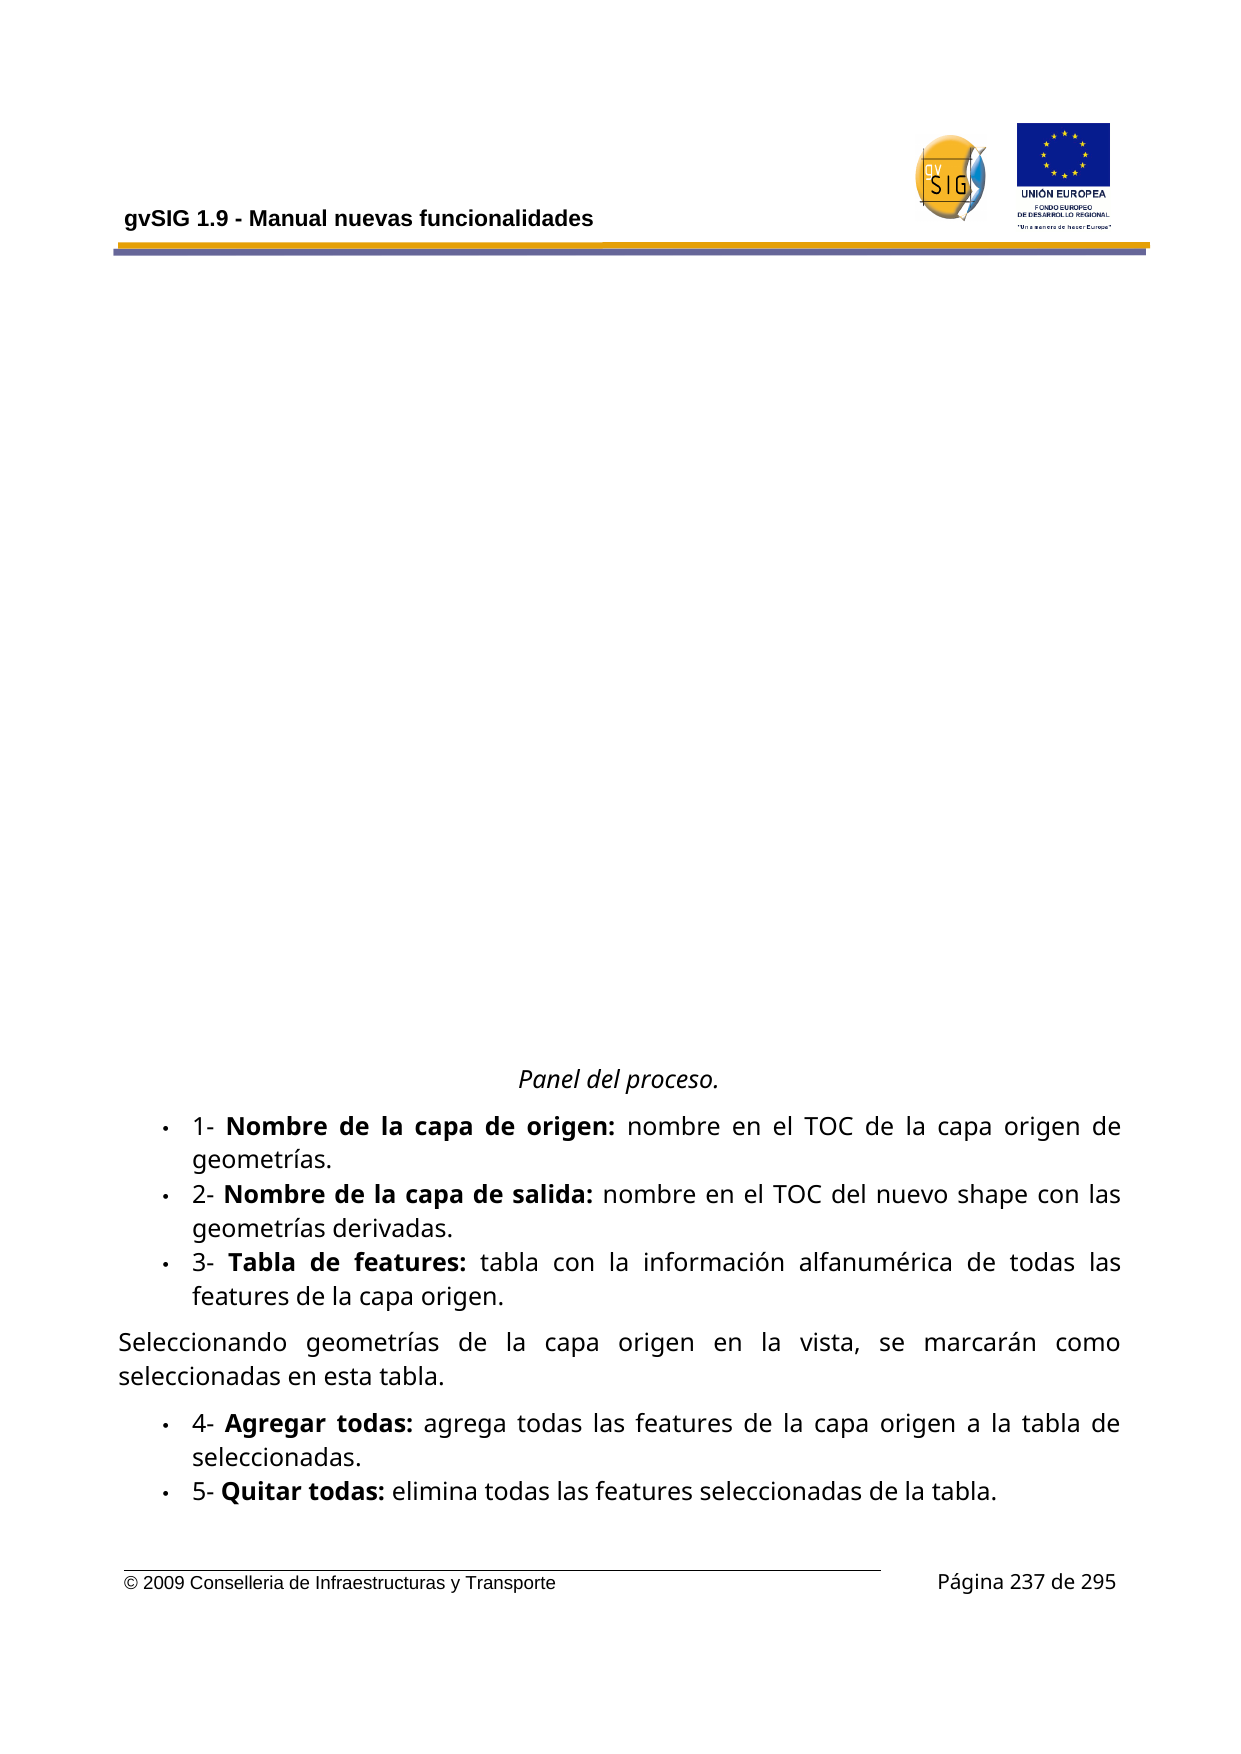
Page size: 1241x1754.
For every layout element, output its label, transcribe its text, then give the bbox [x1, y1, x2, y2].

list 2- Nombre de la capa de salida: nombre en el TOC del nuevo shape con las geometrías derivadas. [162, 1176, 1122, 1244]
list 1- Nombre de la capa de origen: nombre en el TOC de la capa origen de geometrías. [162, 1108, 1122, 1176]
text Panel del proceso. [118, 1062, 1122, 1096]
list 5- Quitar todas: elimina todas las features seleccionadas de la tabla. [162, 1474, 1122, 1508]
picture [914, 134, 987, 222]
text Seleccionando geometrías de la capa origen en la vista, se marcarán como seleccionadas en esta tabla. [118, 1325, 1122, 1393]
list 4- Agregar todas: agrega todas las features de la capa origen a la tabla de seleccionadas. [162, 1406, 1122, 1474]
picture [1015, 123, 1112, 232]
list 3- Tabla de features: tabla con la información alfanumérica de todas las features de la capa origen. [162, 1244, 1122, 1312]
